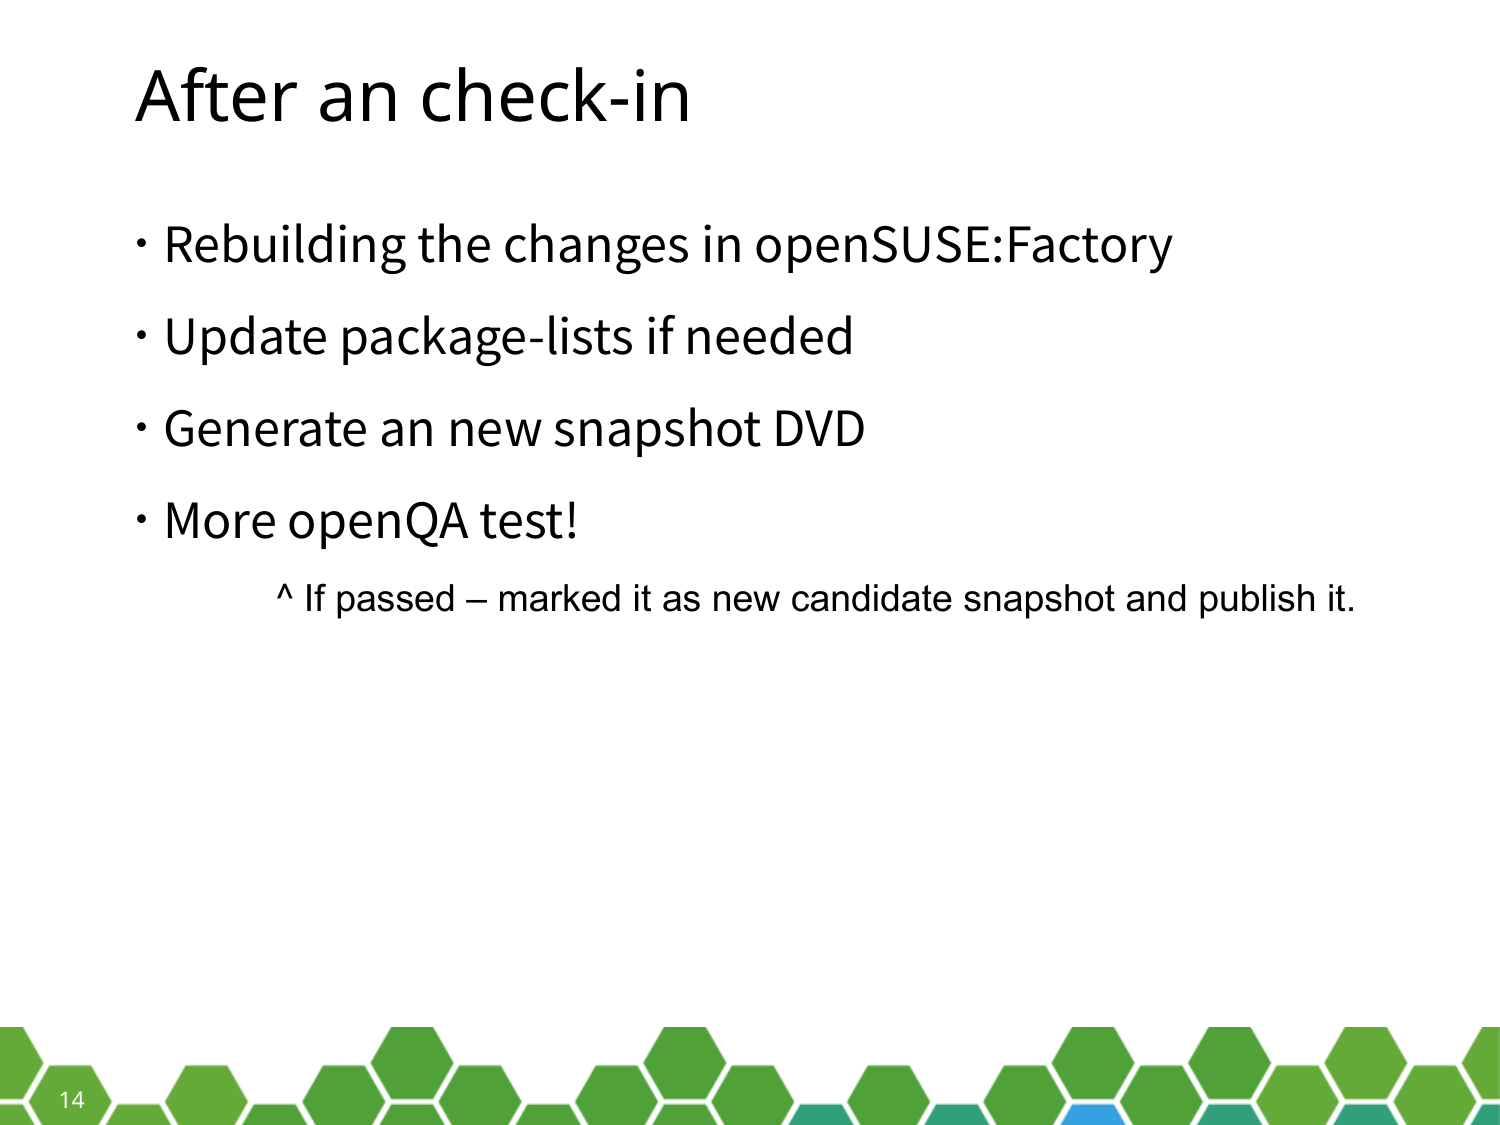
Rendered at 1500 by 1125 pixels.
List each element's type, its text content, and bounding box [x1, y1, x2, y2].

title After an check-in [135, 12, 1372, 175]
text_box ^ If passed – marked it as new candidate snapshot and publish it. [261, 569, 1381, 669]
picture [0, 1027, 1500, 1125]
list Rebuilding the changes in openSUSE:Factory Update package-lists if needed Generate an new snapshot DVD More openQA test! [135, 208, 1372, 862]
